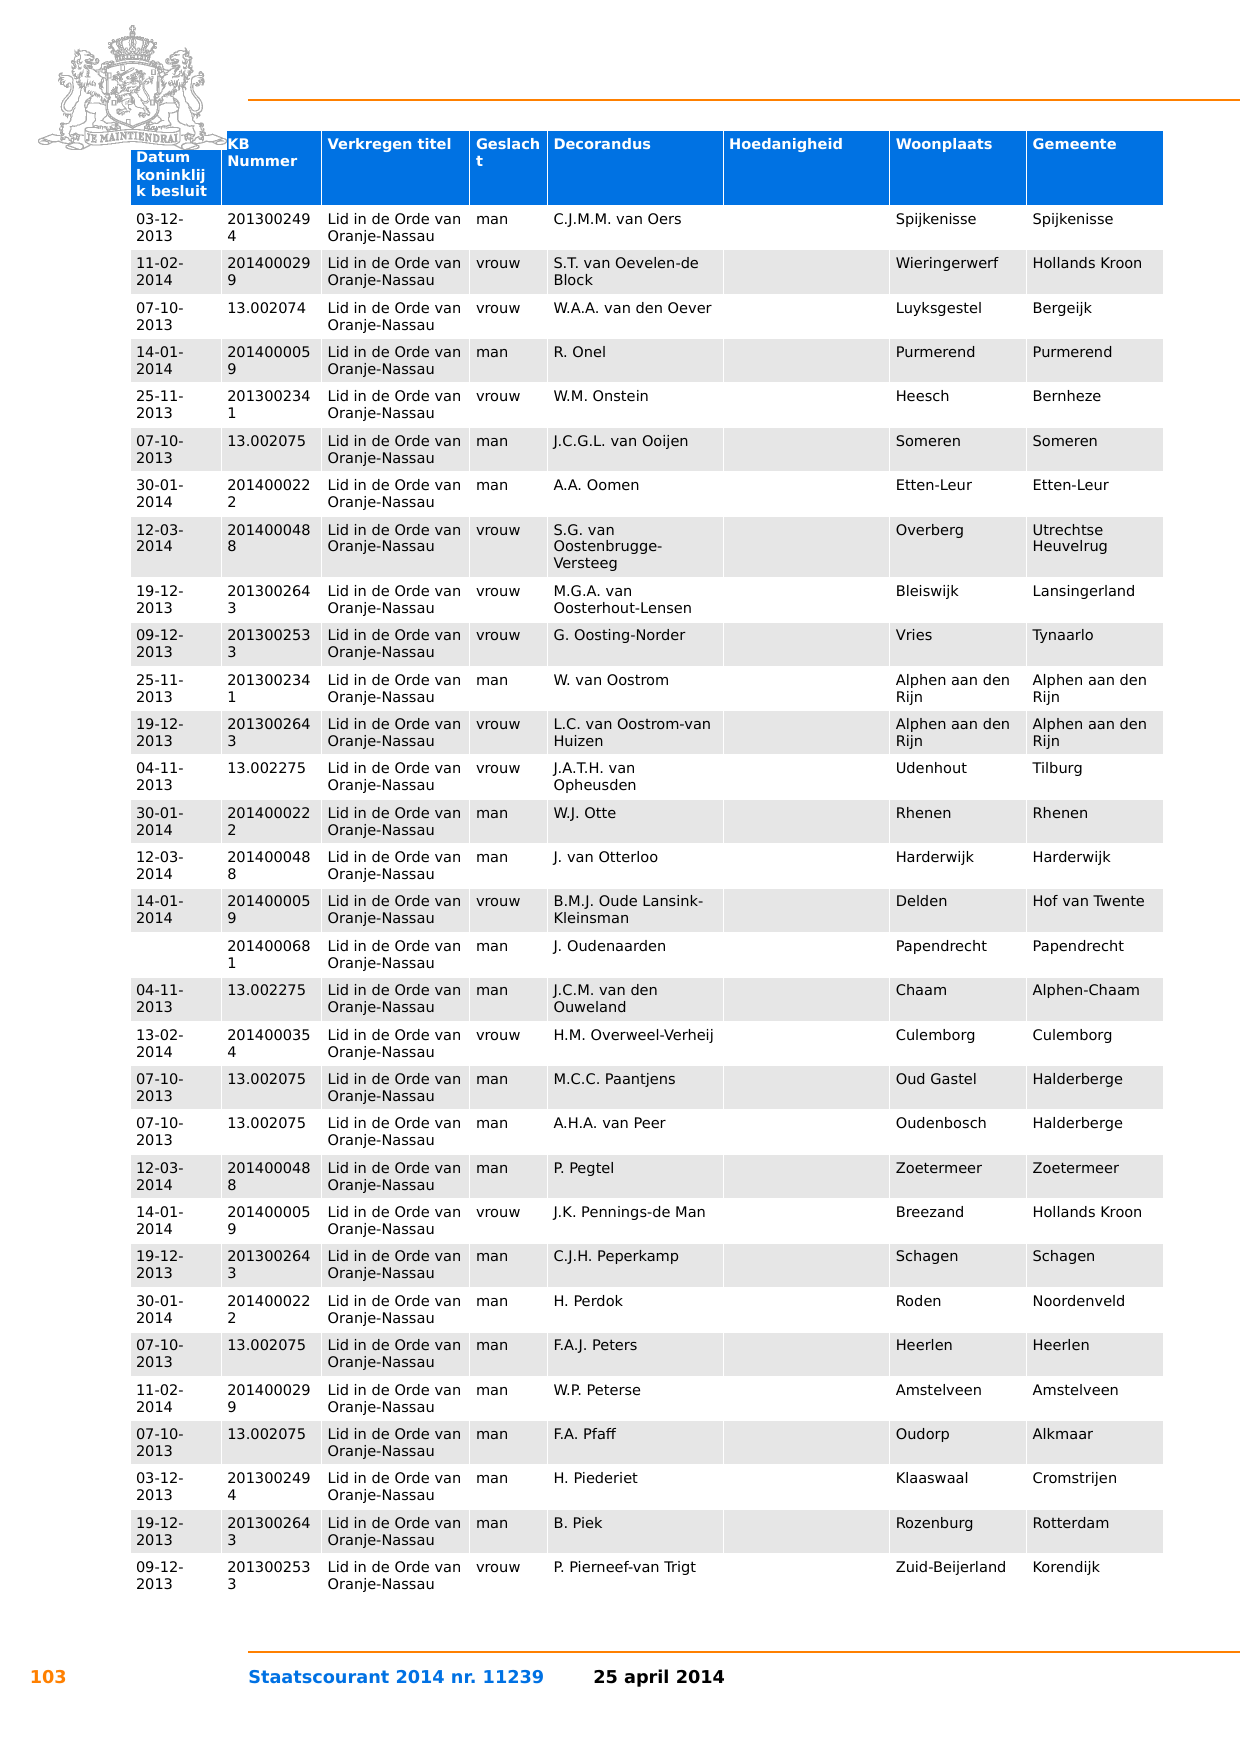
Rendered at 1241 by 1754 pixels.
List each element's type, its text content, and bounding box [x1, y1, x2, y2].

table_cell [724, 1510, 889, 1553]
table_header Woonplaats [890, 131, 1026, 205]
table_cell man [470, 1333, 547, 1376]
table_cell Lid in de Orde van Oranje-Nassau [322, 1510, 469, 1553]
table_cell 03-12-2013 [131, 1466, 221, 1509]
table_cell P. Pegtel [548, 1155, 723, 1198]
table_cell Lid in de Orde van Oranje-Nassau [322, 978, 469, 1021]
table_cell 09-12-2013 [131, 1554, 221, 1598]
table_cell vrouw [470, 711, 547, 754]
table_cell 04-11-2013 [131, 978, 221, 1021]
table_cell 12-03-2014 [131, 1155, 221, 1198]
table_cell Halderberge [1027, 1111, 1163, 1154]
table_cell man [470, 933, 547, 976]
table_cell W. van Oostrom [548, 667, 723, 710]
table_cell W.P. Peterse [548, 1377, 723, 1420]
table_cell man [470, 844, 547, 888]
table_cell 03-12-2013 [131, 206, 221, 249]
table_cell Alphen aan den Rijn [1027, 711, 1163, 754]
table_cell [724, 1554, 889, 1598]
table_cell [724, 1333, 889, 1376]
table_cell man [470, 1244, 547, 1287]
table_cell [724, 1022, 889, 1065]
table_cell 2013002494 [222, 1466, 321, 1509]
table_cell 19-12-2013 [131, 1510, 221, 1553]
table_cell Lid in de Orde van Oranje-Nassau [322, 1066, 469, 1109]
table_cell 14-01-2014 [131, 1199, 221, 1243]
table_cell man [470, 1510, 547, 1553]
table_cell Lid in de Orde van Oranje-Nassau [322, 1421, 469, 1464]
table_cell [724, 623, 889, 666]
table_cell Lid in de Orde van Oranje-Nassau [322, 206, 469, 249]
table_cell Hollands Kroon [1027, 250, 1163, 294]
table_cell [724, 1244, 889, 1287]
table_cell C.J.H. Peperkamp [548, 1244, 723, 1287]
table_cell 2014000059 [222, 889, 321, 932]
table_cell J.C.G.L. van Ooijen [548, 428, 723, 471]
table_cell 13.002275 [222, 978, 321, 1021]
table_cell 2014000299 [222, 1377, 321, 1420]
table_cell Lid in de Orde van Oranje-Nassau [322, 1377, 469, 1420]
table_cell 07-10-2013 [131, 295, 221, 338]
table_cell Spijkenisse [1027, 206, 1163, 249]
table_cell J. Oudenaarden [548, 933, 723, 976]
table_cell [724, 206, 889, 249]
table_cell Vries [890, 623, 1026, 666]
table_cell 2013002341 [222, 667, 321, 710]
table_cell F.A. Pfaff [548, 1421, 723, 1464]
table_cell Rhenen [890, 800, 1026, 843]
table_cell 19-12-2013 [131, 578, 221, 621]
table_cell Alphen aan den Rijn [890, 711, 1026, 754]
table_cell 07-10-2013 [131, 1333, 221, 1376]
table_cell Tilburg [1027, 756, 1163, 799]
table_cell Breezand [890, 1199, 1026, 1243]
table_cell Culemborg [1027, 1022, 1163, 1065]
table_cell 2014000299 [222, 250, 321, 294]
table_cell Alphen aan den Rijn [1027, 667, 1163, 710]
table_cell vrouw [470, 250, 547, 294]
table_cell Overberg [890, 517, 1026, 577]
table_cell P. Pierneef-van Trigt [548, 1554, 723, 1598]
table_cell Lid in de Orde van Oranje-Nassau [322, 1022, 469, 1065]
table_cell 07-10-2013 [131, 428, 221, 471]
table_cell Lid in de Orde van Oranje-Nassau [322, 933, 469, 976]
table_cell J.C.M. van den Ouweland [548, 978, 723, 1021]
table_cell man [470, 1155, 547, 1198]
table_cell [724, 756, 889, 799]
table_cell Amstelveen [890, 1377, 1026, 1420]
table_cell Bergeijk [1027, 295, 1163, 338]
table_cell vrouw [470, 295, 547, 338]
table_cell Lid in de Orde van Oranje-Nassau [322, 472, 469, 516]
table_cell 2014000488 [222, 517, 321, 577]
table_cell 2013002643 [222, 711, 321, 754]
table_cell 13.002275 [222, 756, 321, 799]
table_cell Lid in de Orde van Oranje-Nassau [322, 578, 469, 621]
table_header Geslacht [470, 131, 547, 205]
table_cell 14-01-2014 [131, 339, 221, 382]
table_cell 2013002494 [222, 206, 321, 249]
table_cell H.M. Overweel-Verheij [548, 1022, 723, 1065]
table_cell Etten-Leur [1027, 472, 1163, 516]
table_cell [724, 933, 889, 976]
table_cell A.A. Oomen [548, 472, 723, 516]
table_cell man [470, 978, 547, 1021]
table_cell [724, 1199, 889, 1243]
table_cell Lid in de Orde van Oranje-Nassau [322, 1333, 469, 1376]
table_cell Lid in de Orde van Oranje-Nassau [322, 1288, 469, 1331]
table_cell [724, 978, 889, 1021]
table_cell Lid in de Orde van Oranje-Nassau [322, 1466, 469, 1509]
table_cell 2014000354 [222, 1022, 321, 1065]
table_cell 13.002075 [222, 1111, 321, 1154]
table_cell vrouw [470, 623, 547, 666]
table_cell [724, 1421, 889, 1464]
table_cell H. Perdok [548, 1288, 723, 1331]
table_cell Roden [890, 1288, 1026, 1331]
table_cell 2014000681 [222, 933, 321, 976]
table_cell [724, 578, 889, 621]
table_cell W.J. Otte [548, 800, 723, 843]
table_cell Amstelveen [1027, 1377, 1163, 1420]
table_cell Purmerend [1027, 339, 1163, 382]
table_cell 19-12-2013 [131, 711, 221, 754]
table_cell Heerlen [1027, 1333, 1163, 1376]
table_cell 25-11-2013 [131, 667, 221, 710]
table_cell 04-11-2013 [131, 756, 221, 799]
table_cell 2013002643 [222, 1244, 321, 1287]
table_cell 13.002075 [222, 428, 321, 471]
table_cell Lid in de Orde van Oranje-Nassau [322, 295, 469, 338]
table_cell 11-02-2014 [131, 1377, 221, 1420]
table_cell Lid in de Orde van Oranje-Nassau [322, 844, 469, 888]
table_cell 2014000222 [222, 1288, 321, 1331]
table_cell 2014000222 [222, 472, 321, 516]
table_cell [131, 933, 221, 976]
table_cell Oud Gastel [890, 1066, 1026, 1109]
table_cell A.H.A. van Peer [548, 1111, 723, 1154]
table_cell Lid in de Orde van Oranje-Nassau [322, 384, 469, 427]
table_cell 12-03-2014 [131, 844, 221, 888]
table_cell Halderberge [1027, 1066, 1163, 1109]
table_cell Klaaswaal [890, 1466, 1026, 1509]
table_cell [724, 295, 889, 338]
table_cell Rozenburg [890, 1510, 1026, 1553]
table_cell Cromstrijen [1027, 1466, 1163, 1509]
picture [38, 25, 227, 150]
table_cell 13.002075 [222, 1333, 321, 1376]
table_cell Harderwijk [890, 844, 1026, 888]
table_cell Lid in de Orde van Oranje-Nassau [322, 517, 469, 577]
table_cell man [470, 1288, 547, 1331]
table_cell [724, 1288, 889, 1331]
table_cell Lid in de Orde van Oranje-Nassau [322, 428, 469, 471]
table_cell Lid in de Orde van Oranje-Nassau [322, 711, 469, 754]
table_cell Papendrecht [890, 933, 1026, 976]
table_header Datum koninklijk besluit [131, 150, 221, 205]
table_cell 2013002533 [222, 1554, 321, 1598]
table_cell Tynaarlo [1027, 623, 1163, 666]
table_cell Lid in de Orde van Oranje-Nassau [322, 1111, 469, 1154]
table_cell vrouw [470, 756, 547, 799]
table_cell man [470, 428, 547, 471]
table_cell Hollands Kroon [1027, 1199, 1163, 1243]
table_cell [724, 1466, 889, 1509]
table_cell B.M.J. Oude Lansink-Kleinsman [548, 889, 723, 932]
table_cell 12-03-2014 [131, 517, 221, 577]
table_cell [724, 1155, 889, 1198]
table_cell Oudorp [890, 1421, 1026, 1464]
table_cell W.A.A. van den Oever [548, 295, 723, 338]
table_cell Heesch [890, 384, 1026, 427]
table_cell J.A.T.H. van Opheusden [548, 756, 723, 799]
table_cell 2014000059 [222, 1199, 321, 1243]
table_cell Luyksgestel [890, 295, 1026, 338]
table_cell Noordenveld [1027, 1288, 1163, 1331]
table_cell man [470, 800, 547, 843]
table_cell [724, 384, 889, 427]
table_cell Alphen-Chaam [1027, 978, 1163, 1021]
table_cell [724, 517, 889, 577]
table_cell 2013002533 [222, 623, 321, 666]
table_cell Lid in de Orde van Oranje-Nassau [322, 1155, 469, 1198]
table_cell [724, 889, 889, 932]
table_cell Zoetermeer [890, 1155, 1026, 1198]
table_cell J.K. Pennings-de Man [548, 1199, 723, 1243]
table_cell 25-11-2013 [131, 384, 221, 427]
table_cell man [470, 472, 547, 516]
table_cell Lid in de Orde van Oranje-Nassau [322, 667, 469, 710]
table_cell Bleiswijk [890, 578, 1026, 621]
table_cell Korendijk [1027, 1554, 1163, 1598]
table_cell Lid in de Orde van Oranje-Nassau [322, 250, 469, 294]
table_cell [724, 472, 889, 516]
table_cell Lid in de Orde van Oranje-Nassau [322, 1554, 469, 1598]
table_header Hoedanigheid [724, 131, 889, 205]
table_cell 13.002074 [222, 295, 321, 338]
table_cell man [470, 1111, 547, 1154]
table_cell Wieringerwerf [890, 250, 1026, 294]
table_cell 30-01-2014 [131, 472, 221, 516]
table_cell 07-10-2013 [131, 1111, 221, 1154]
table_cell B. Piek [548, 1510, 723, 1553]
table_cell man [470, 206, 547, 249]
table_cell Purmerend [890, 339, 1026, 382]
table_cell C.J.M.M. van Oers [548, 206, 723, 249]
table_cell vrouw [470, 1554, 547, 1598]
table_cell Zoetermeer [1027, 1155, 1163, 1198]
table_header Decorandus [548, 131, 723, 205]
table_cell L.C. van Oostrom-van Huizen [548, 711, 723, 754]
table_header Verkregen titel [322, 131, 469, 205]
table_cell S.T. van Oevelen-de Block [548, 250, 723, 294]
table_cell Lid in de Orde van Oranje-Nassau [322, 623, 469, 666]
table_cell Alphen aan den Rijn [890, 667, 1026, 710]
table_cell vrouw [470, 889, 547, 932]
table_cell Someren [890, 428, 1026, 471]
table_cell Papendrecht [1027, 933, 1163, 976]
table_cell Utrechtse Heuvelrug [1027, 517, 1163, 577]
table_cell [724, 428, 889, 471]
table_cell 13.002075 [222, 1066, 321, 1109]
table_cell Chaam [890, 978, 1026, 1021]
table_cell 14-01-2014 [131, 889, 221, 932]
table_cell 07-10-2013 [131, 1066, 221, 1109]
table_cell man [470, 1421, 547, 1464]
table_cell 11-02-2014 [131, 250, 221, 294]
table_cell 30-01-2014 [131, 1288, 221, 1331]
table_cell [724, 844, 889, 888]
table_cell Lid in de Orde van Oranje-Nassau [322, 800, 469, 843]
table_cell 2014000059 [222, 339, 321, 382]
table_cell M.C.C. Paantjens [548, 1066, 723, 1109]
table_cell Oudenbosch [890, 1111, 1026, 1154]
table_cell Someren [1027, 428, 1163, 471]
table_cell [724, 800, 889, 843]
table_cell F.A.J. Peters [548, 1333, 723, 1376]
table_header KB Nummer [222, 131, 321, 205]
table_cell Rhenen [1027, 800, 1163, 843]
table_cell 30-01-2014 [131, 800, 221, 843]
table_cell vrouw [470, 517, 547, 577]
table_cell Lid in de Orde van Oranje-Nassau [322, 339, 469, 382]
table_cell 2013002643 [222, 578, 321, 621]
table_cell Lid in de Orde van Oranje-Nassau [322, 1244, 469, 1287]
table_header Gemeente [1027, 131, 1163, 205]
table_cell Delden [890, 889, 1026, 932]
table_cell S.G. van Oostenbrugge-Versteeg [548, 517, 723, 577]
table_cell [724, 1111, 889, 1154]
table_cell [724, 667, 889, 710]
table_cell man [470, 667, 547, 710]
table_cell Harderwijk [1027, 844, 1163, 888]
table_cell 19-12-2013 [131, 1244, 221, 1287]
table_cell 2014000488 [222, 844, 321, 888]
table_cell man [470, 1377, 547, 1420]
table_cell M.G.A. van Oosterhout-Lensen [548, 578, 723, 621]
table_cell [724, 339, 889, 382]
table_cell 13-02-2014 [131, 1022, 221, 1065]
table_cell vrouw [470, 384, 547, 427]
table_cell vrouw [470, 578, 547, 621]
table_cell H. Piederiet [548, 1466, 723, 1509]
table_cell 2013002643 [222, 1510, 321, 1553]
table_cell 13.002075 [222, 1421, 321, 1464]
table_cell Etten-Leur [890, 472, 1026, 516]
table_cell W.M. Onstein [548, 384, 723, 427]
table_cell Spijkenisse [890, 206, 1026, 249]
table_cell Bernheze [1027, 384, 1163, 427]
table_cell [724, 1377, 889, 1420]
table_cell Udenhout [890, 756, 1026, 799]
table_cell 2014000488 [222, 1155, 321, 1198]
table_cell Lid in de Orde van Oranje-Nassau [322, 1199, 469, 1243]
table_cell R. Onel [548, 339, 723, 382]
table_cell Alkmaar [1027, 1421, 1163, 1464]
table_cell [724, 1066, 889, 1109]
table_cell Heerlen [890, 1333, 1026, 1376]
table_cell Zuid-Beijerland [890, 1554, 1026, 1598]
table_cell G. Oosting-Norder [548, 623, 723, 666]
table_cell J. van Otterloo [548, 844, 723, 888]
table_cell Schagen [890, 1244, 1026, 1287]
table_cell 09-12-2013 [131, 623, 221, 666]
table_cell man [470, 1466, 547, 1509]
table_cell Culemborg [890, 1022, 1026, 1065]
table_cell [724, 711, 889, 754]
table_cell 07-10-2013 [131, 1421, 221, 1464]
table_cell Lid in de Orde van Oranje-Nassau [322, 889, 469, 932]
table_cell 2014000222 [222, 800, 321, 843]
table_cell vrouw [470, 1199, 547, 1243]
table_cell man [470, 339, 547, 382]
table_cell vrouw [470, 1022, 547, 1065]
table_cell man [470, 1066, 547, 1109]
table_cell [724, 250, 889, 294]
table_cell Schagen [1027, 1244, 1163, 1287]
table_cell Hof van Twente [1027, 889, 1163, 932]
table_cell Lid in de Orde van Oranje-Nassau [322, 756, 469, 799]
table_cell Lansingerland [1027, 578, 1163, 621]
table_cell 2013002341 [222, 384, 321, 427]
table_cell Rotterdam [1027, 1510, 1163, 1553]
